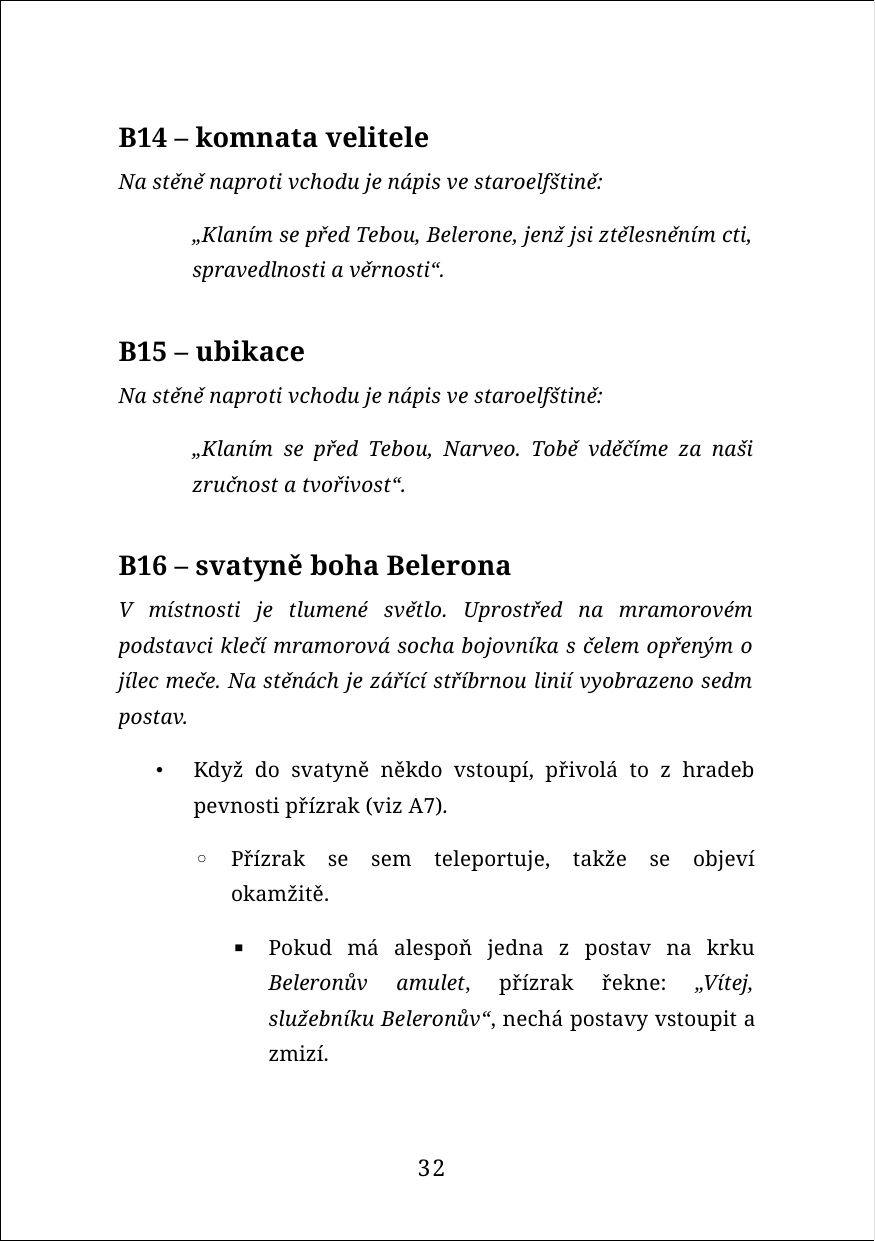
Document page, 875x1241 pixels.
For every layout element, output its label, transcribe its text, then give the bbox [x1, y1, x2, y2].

text Na stěně naproti vchodu je nápis ve staroelfštině: [118, 167, 756, 195]
list Když do svatyně někdo vstoupí, přivolá to z hradeb pevnosti přízrak (viz A7). [156, 755, 756, 819]
subtitle B15 – ubikace [118, 332, 756, 369]
list Přízrak se sem teleportuje, takže se objeví okamžitě. [193, 844, 756, 908]
text „Klaním se před Tebou, Narveo. Tobě vděčíme za naši zručnost a tvořivost“. [192, 434, 756, 498]
text „Klaním se před Tebou, Belerone, jenž jsi ztělesněním cti, spravedlnosti a věrnosti“. [192, 220, 756, 284]
list Pokud má alespoň jedna z postav na krku Beleronův amulet, přízrak řekne: „Vítej, služebníku Beleronův“, nechá postavy vstoupit a zmizí. [231, 933, 756, 1068]
subtitle B16 – svatyně boha Belerona [118, 547, 756, 584]
text Na stěně naproti vchodu je nápis ve staroelfštině: [118, 381, 756, 409]
subtitle B14 – komnata velitele [118, 118, 756, 155]
text V místnosti je tlumené světlo. Uprostřed na mramorovém podstavci klečí mramorová socha bojovníka s čelem opřeným o jílec meče. Na stěnách je zářící stříbrnou linií vyobrazeno sedm postav. [118, 595, 756, 730]
